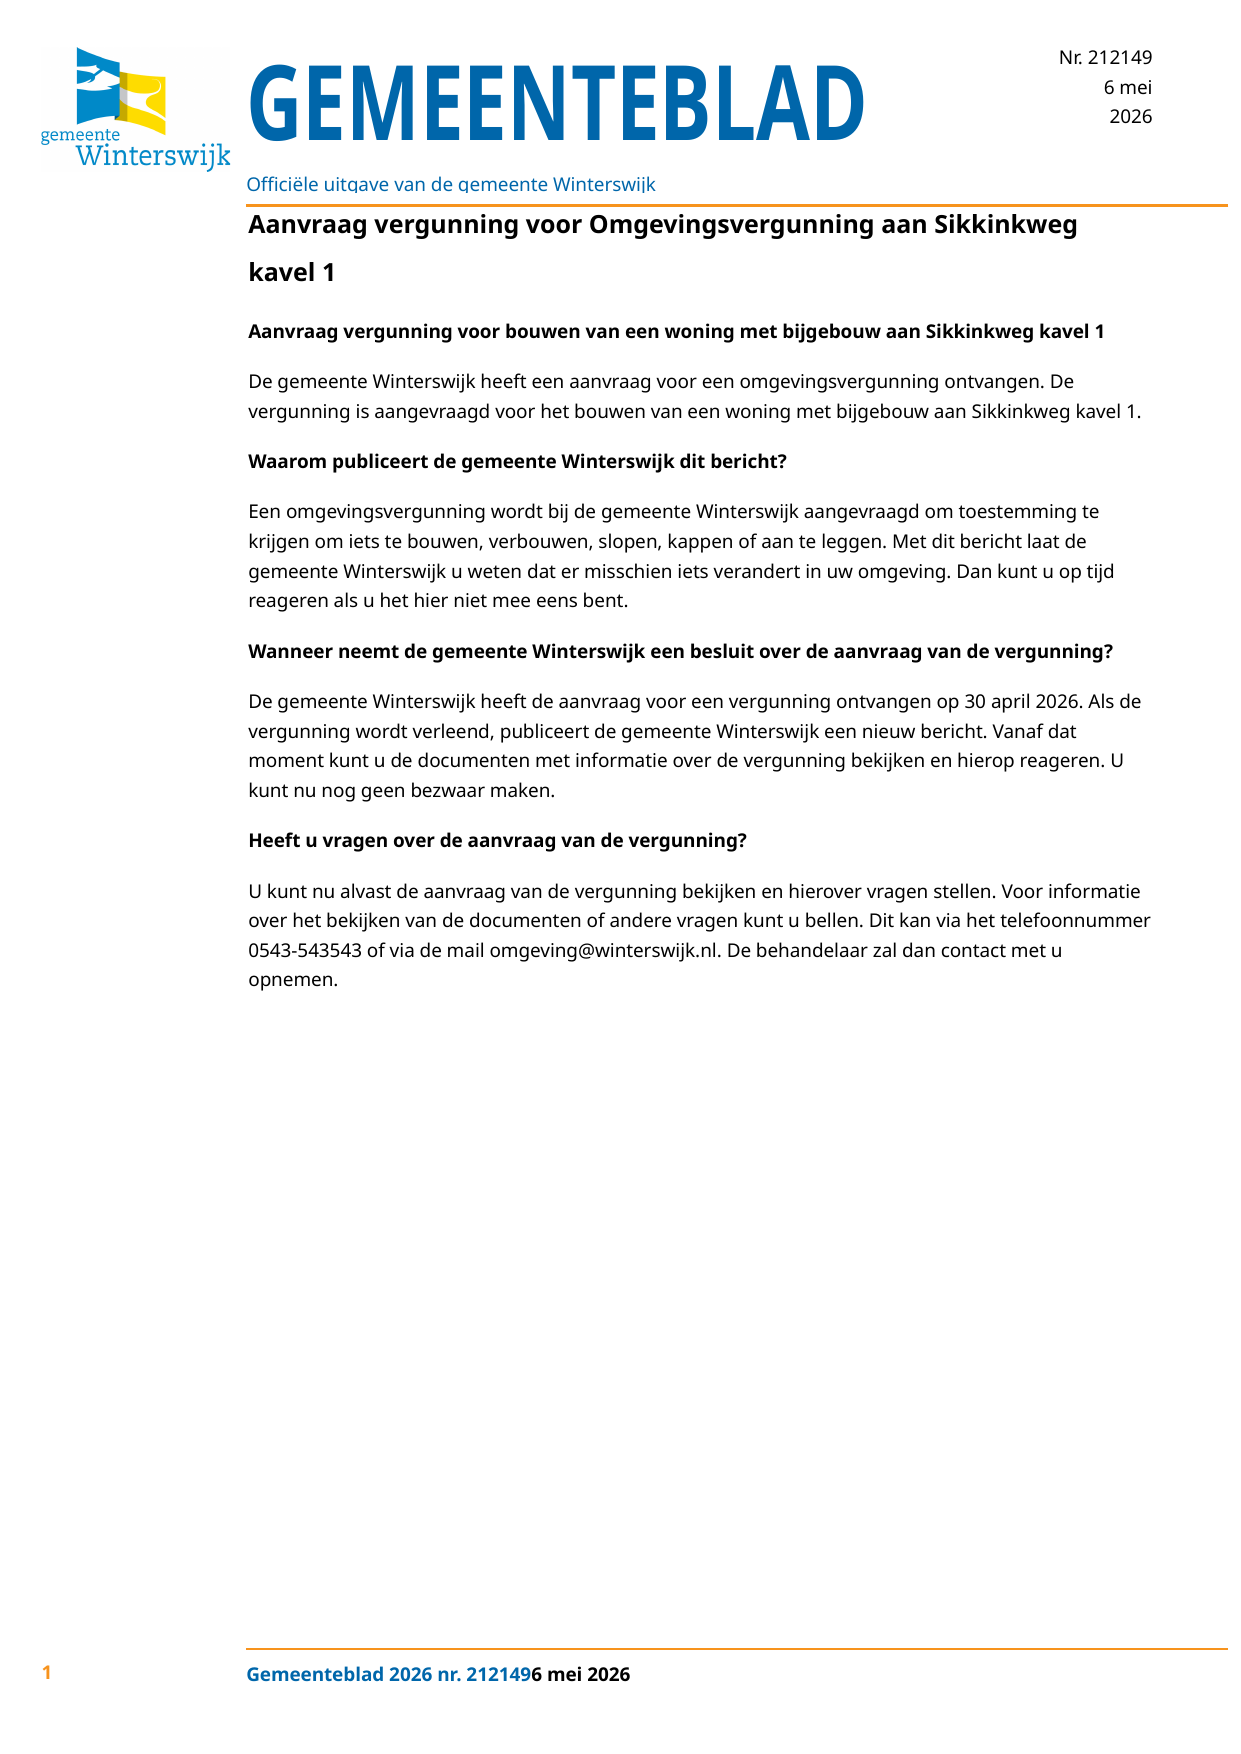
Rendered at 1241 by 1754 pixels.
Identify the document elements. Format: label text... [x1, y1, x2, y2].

text Aanvraag vergunning voor bouwen van een woning met bijgebouw aan Sikkinkweg kavel 1 [248, 318, 1152, 344]
text De gemeente Winterswijk heeft een aanvraag voor een omgevingsvergunning ontvangen. De vergunning is aangevraagd voor het bouwen van een woning met bijgebouw aan Sikkinkweg kavel 1. [248, 368, 1152, 424]
text Waarom publiceert de gemeente Winterswijk dit bericht? [248, 448, 1152, 474]
text Een omgevingsvergunning wordt bij de gemeente Winterswijk aangevraagd om toestemming te krijgen om iets te bouwen, verbouwen, slopen, kappen of aan te leggen. Met dit bericht laat de gemeente Winterswijk u weten dat er misschien iets verandert in uw omgeving. Dan kunt u op tijd reageren als u het hier niet mee eens bent. [248, 499, 1152, 613]
text Aanvraag vergunning voor Omgevingsvergunning aan Sikkinkweg kavel 1 [248, 207, 1152, 288]
picture [41, 47, 231, 172]
picture [225, 153, 231, 162]
text Wanneer neemt de gemeente Winterswijk een besluit over de aanvraag van de vergunning? [248, 638, 1152, 664]
text U kunt nu alvast de aanvraag van de vergunning bekijken en hierover vragen stellen. Voor informatie over het bekijken van de documenten of andere vragen kunt u bellen. Dit kan via het telefoonnummer 0543-543543 of via de mail omgeving@winterswijk.nl. De behandelaar zal dan contact met u opnemen. [248, 878, 1152, 992]
text De gemeente Winterswijk heeft de aanvraag voor een vergunning ontvangen op 30 april 2026. Als de vergunning wordt verleend, publiceert de gemeente Winterswijk een nieuw bericht. Vanaf dat moment kunt u de documenten met informatie over de vergunning bekijken en hierop reageren. U kunt nu nog geen bezwaar maken. [248, 688, 1152, 803]
text Heeft u vragen over de aanvraag van de vergunning? [248, 827, 1152, 853]
